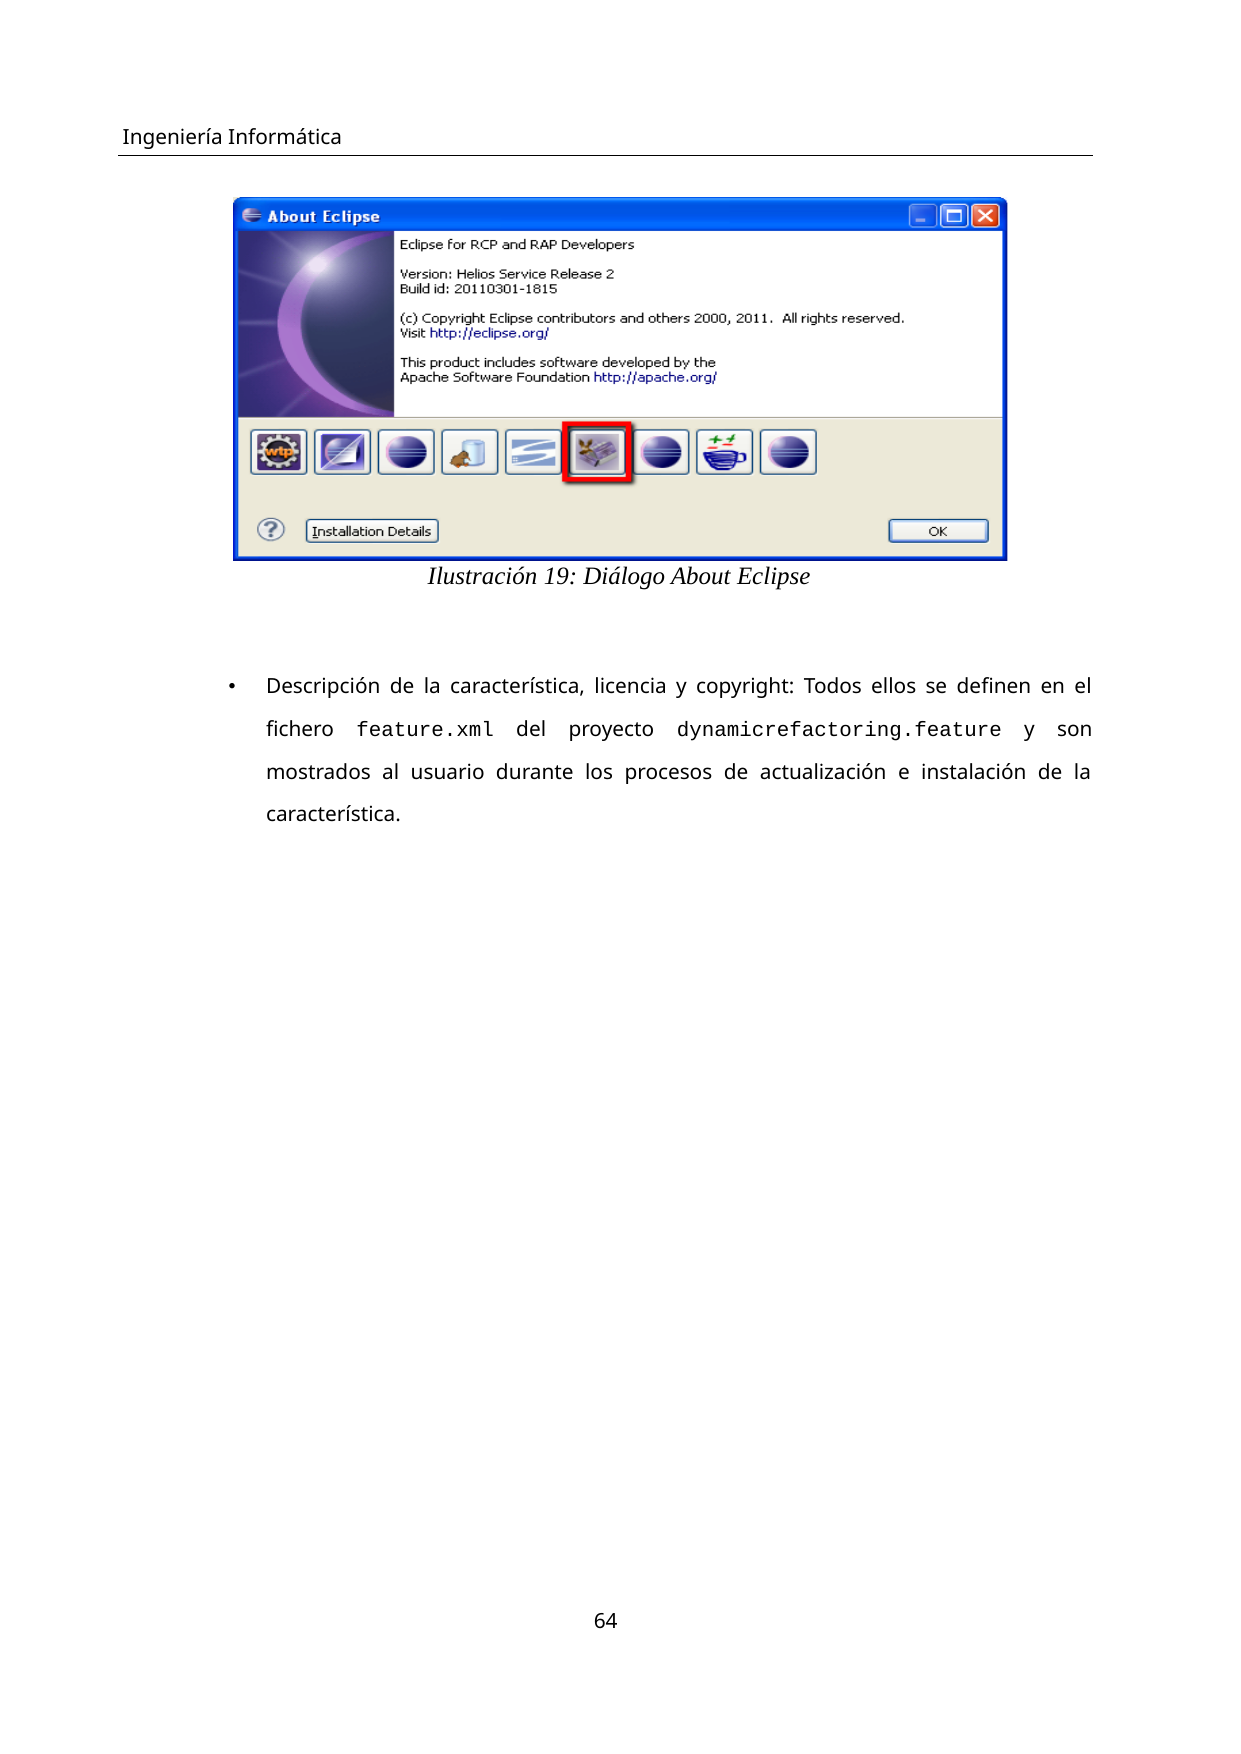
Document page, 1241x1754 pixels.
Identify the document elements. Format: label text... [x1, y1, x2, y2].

list Descripción de la característica, licencia y copyright: Todos ellos se definen en el fichero feature.xml del proyecto dynamicrefactoring.feature y son mostrados al usuario durante los procesos de actualización e instalación de la característica. [228, 672, 1093, 828]
text Ilustración 19: Diálogo About Eclipse [233, 561, 1007, 590]
picture [233, 197, 1008, 561]
